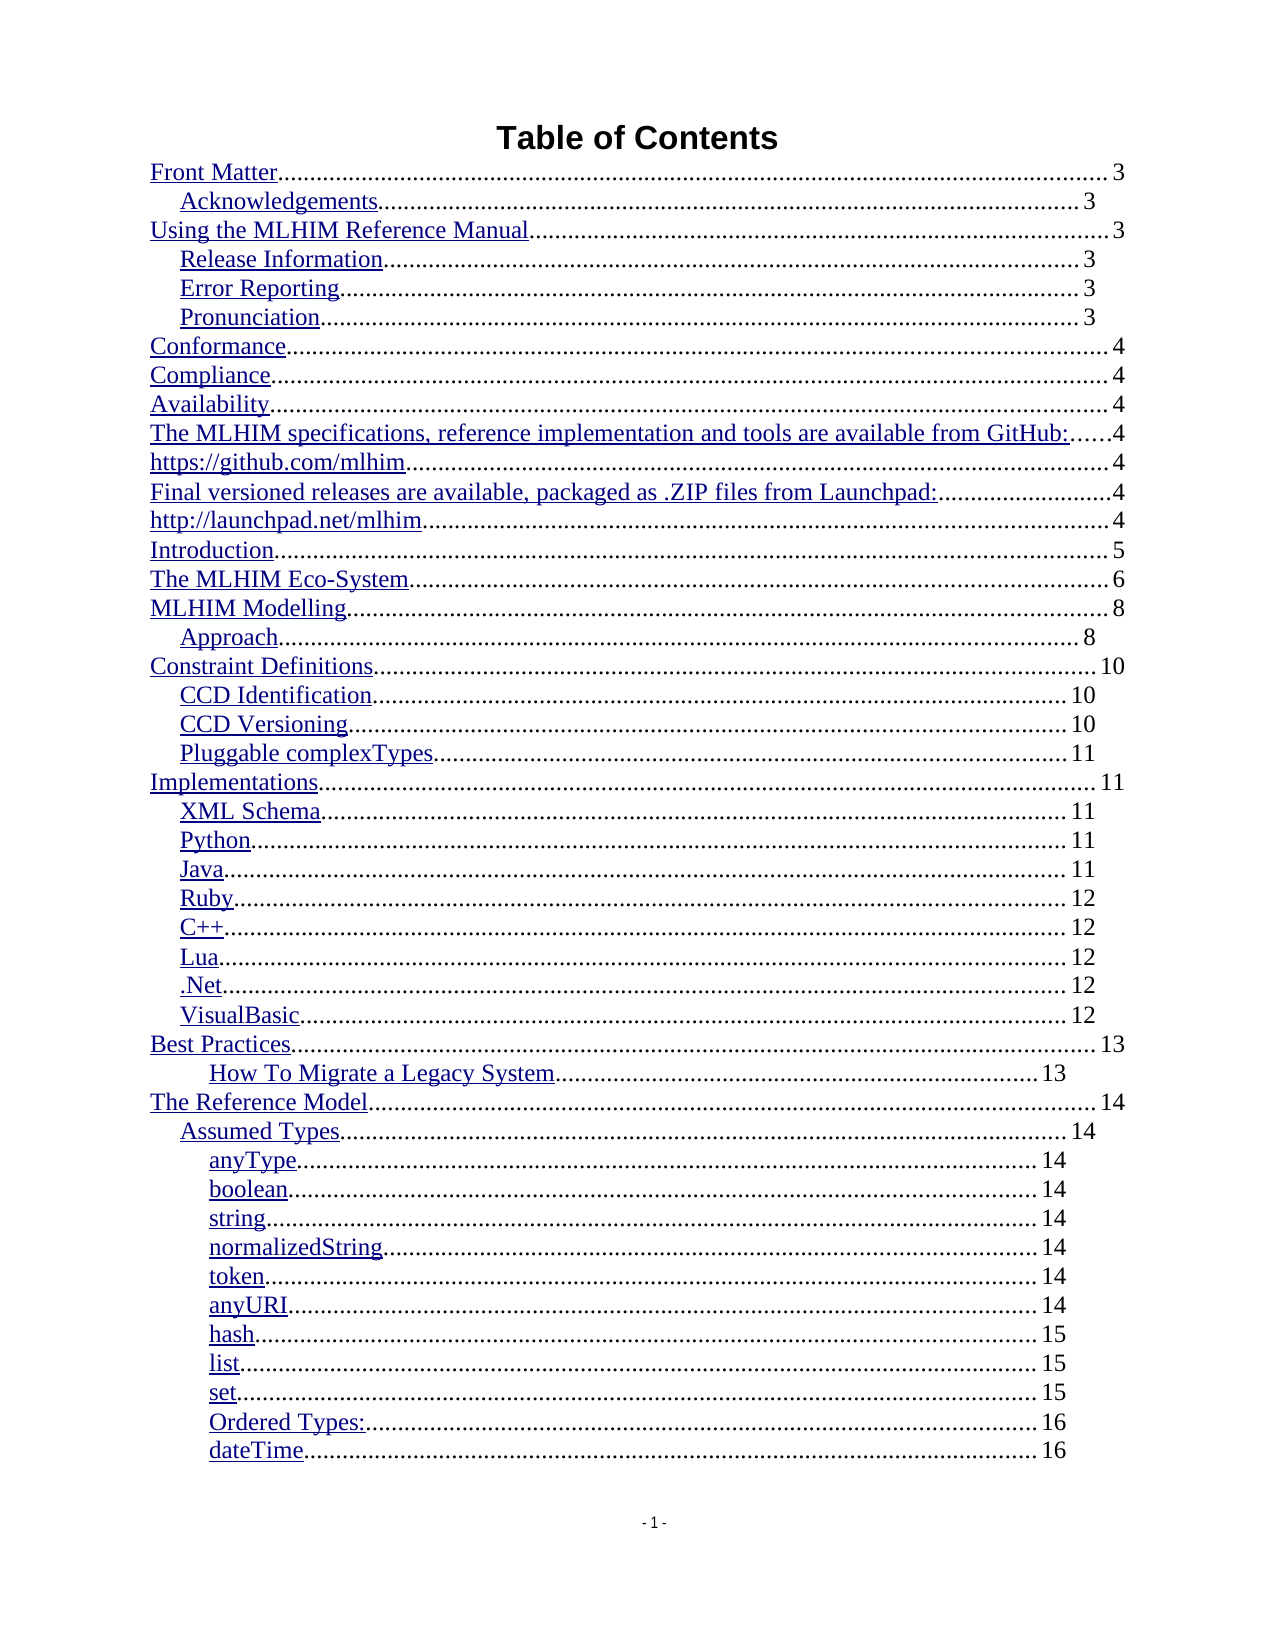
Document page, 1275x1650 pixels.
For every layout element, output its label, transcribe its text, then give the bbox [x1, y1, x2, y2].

text http://launchpad.net/mlhim 4 [150, 505, 1125, 534]
text Approach 8 [179, 622, 1125, 651]
text Front Matter 3 [150, 157, 1125, 186]
text CCD Versioning 10 [179, 709, 1125, 738]
text Acknowledgements 3 [179, 186, 1125, 215]
text token 14 [209, 1261, 1125, 1290]
text CCD Identification 10 [179, 680, 1125, 709]
text anyURI 14 [209, 1290, 1125, 1319]
text Constraint Definitions 10 [150, 651, 1125, 680]
text Java 11 [179, 854, 1125, 883]
text list 15 [209, 1348, 1125, 1377]
text .Net 12 [179, 970, 1125, 999]
text Final versioned releases are available, packaged as .ZIP files from Launchpad: 4 [150, 476, 1125, 505]
text Pluggable complexTypes 11 [179, 738, 1125, 767]
text Introduction 5 [150, 534, 1125, 563]
text Ruby 12 [179, 883, 1125, 912]
text Assumed Types 14 [179, 1116, 1125, 1145]
text MLHIM Modelling 8 [150, 593, 1125, 622]
text Pronunciation 3 [179, 302, 1125, 331]
text XML Schema 11 [179, 796, 1125, 825]
text Implementations 11 [150, 767, 1125, 796]
text Error Reporting 3 [179, 273, 1125, 302]
text VisualBasic 12 [179, 999, 1125, 1028]
text set 15 [209, 1377, 1125, 1406]
text hash 15 [209, 1319, 1125, 1348]
text Compliance 4 [150, 360, 1125, 389]
text Python 11 [179, 825, 1125, 854]
text string 14 [209, 1203, 1125, 1232]
text Using the MLHIM Reference Manual 3 [150, 215, 1125, 244]
text https://github.com/mlhim 4 [150, 447, 1125, 476]
text Release Information 3 [179, 244, 1125, 273]
text Best Practices 13 [150, 1028, 1125, 1058]
subtitle Table of Contents [150, 118, 1125, 157]
text The MLHIM Eco-System 6 [150, 563, 1125, 593]
text dateTime 16 [209, 1435, 1125, 1464]
text Conformance 4 [150, 331, 1125, 360]
text Ordered Types: 16 [209, 1406, 1125, 1435]
text Availability 4 [150, 389, 1125, 418]
text C++ 12 [179, 912, 1125, 941]
text The Reference Model 14 [150, 1087, 1125, 1116]
text Lua 12 [179, 941, 1125, 970]
text The MLHIM specifications, reference implementation and tools are available from GitHub: 4 [150, 418, 1125, 447]
text anyType 14 [209, 1145, 1125, 1174]
text How To Migrate a Legacy System 13 [209, 1058, 1125, 1087]
text boolean 14 [209, 1174, 1125, 1203]
text normalizedString 14 [209, 1232, 1125, 1261]
